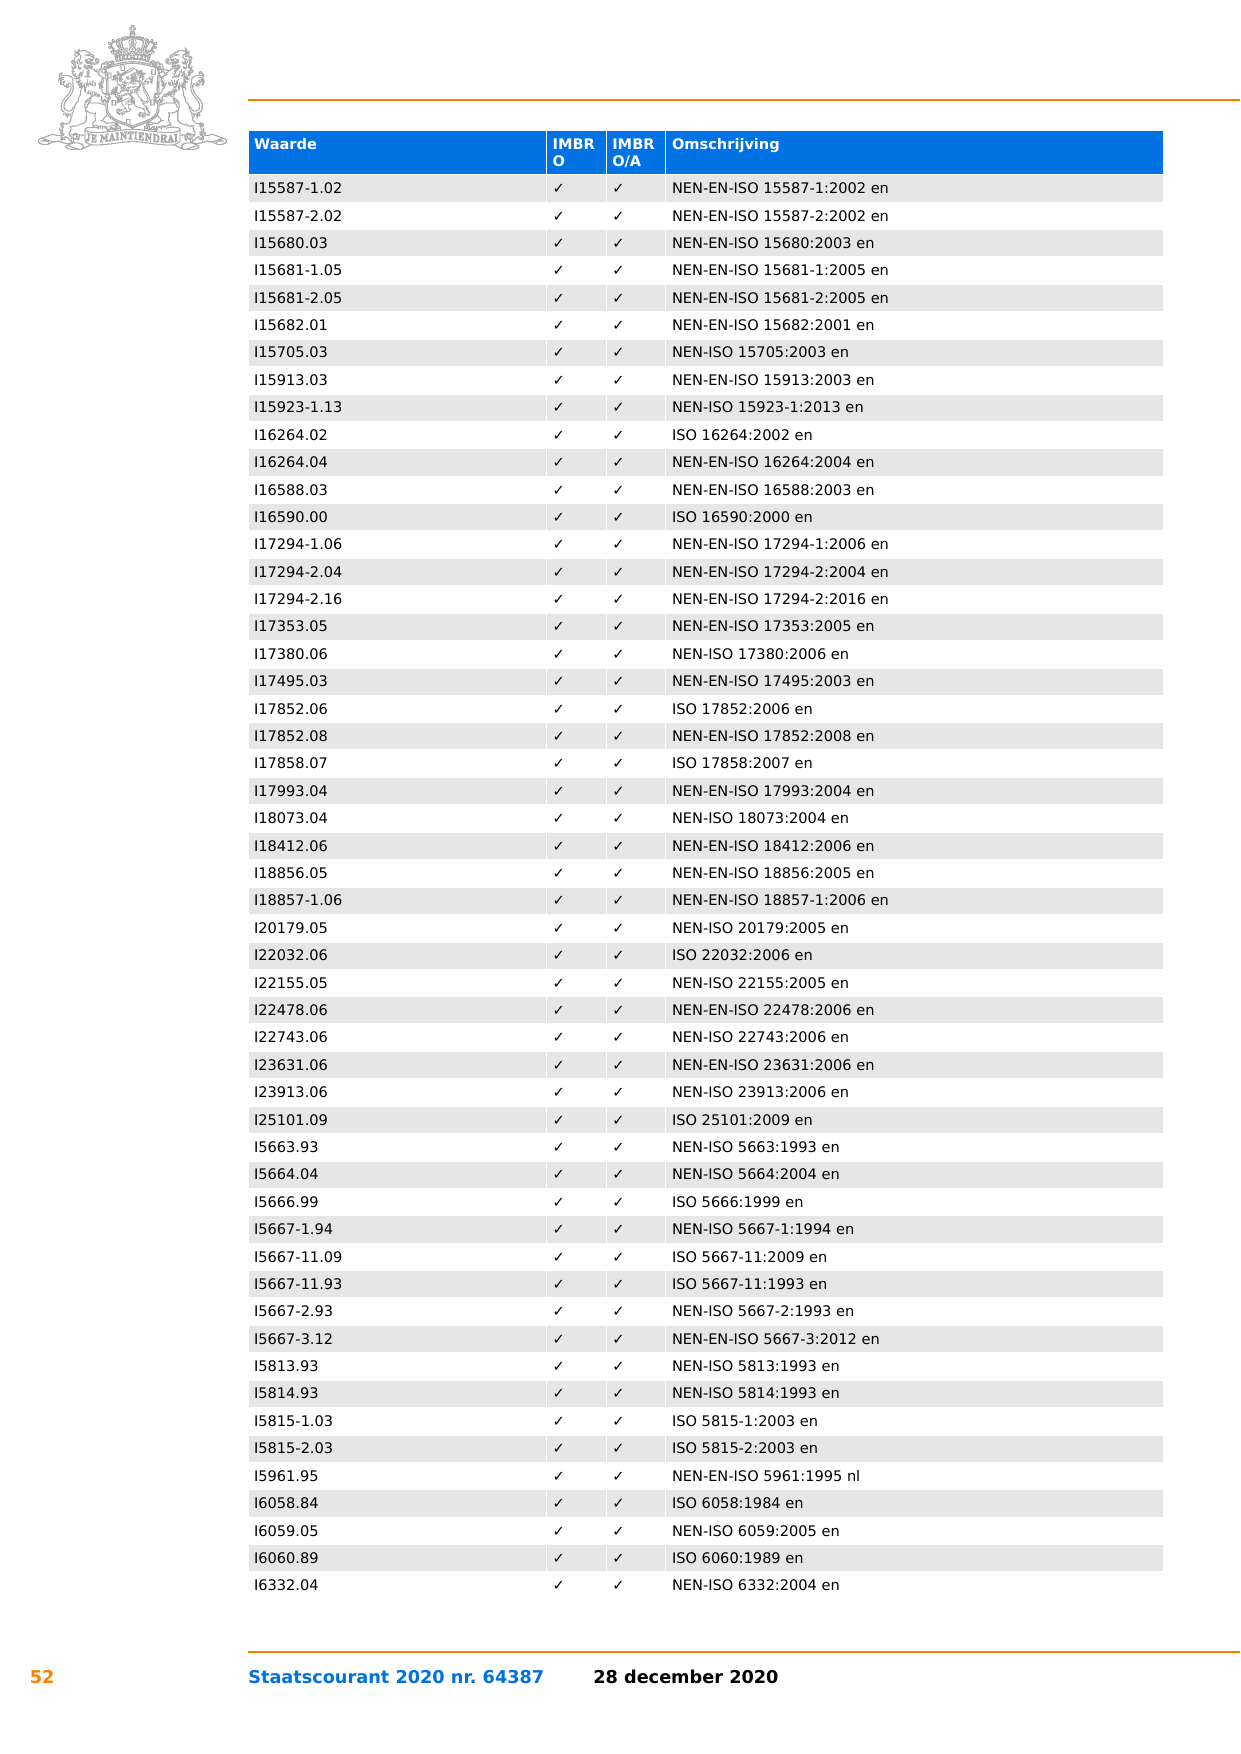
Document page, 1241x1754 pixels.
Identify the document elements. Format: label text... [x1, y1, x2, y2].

table_cell ✓ [607, 395, 665, 421]
table_cell I23913.06 [249, 1079, 546, 1106]
table_cell ✓ [547, 723, 606, 749]
table_cell I25101.09 [249, 1107, 546, 1133]
table_cell ✓ [607, 805, 665, 832]
table_cell ISO 17852:2006 en [666, 696, 1163, 722]
table_cell ✓ [607, 1079, 665, 1106]
table_cell I17294-1.06 [249, 531, 546, 558]
table_cell I15587-1.02 [249, 175, 546, 202]
table_cell NEN-EN-ISO 17294-1:2006 en [666, 531, 1163, 558]
table_cell ✓ [547, 449, 606, 476]
table_cell I15913.03 [249, 367, 546, 393]
table_cell I23631.06 [249, 1052, 546, 1078]
table_cell ✓ [547, 504, 606, 530]
table_cell I5667-1.94 [249, 1216, 546, 1243]
table_cell ✓ [607, 1216, 665, 1243]
table_cell ✓ [607, 175, 665, 202]
table_cell I22743.06 [249, 1025, 546, 1051]
table_cell I18856.05 [249, 860, 546, 887]
table_cell ✓ [547, 1573, 606, 1599]
table_cell ✓ [547, 696, 606, 722]
table_cell I5663.93 [249, 1134, 546, 1161]
table_cell ✓ [547, 1490, 606, 1517]
table_cell ISO 5815-2:2003 en [666, 1436, 1163, 1462]
table_cell I18857-1.06 [249, 888, 546, 914]
table_cell ✓ [607, 477, 665, 503]
table_cell I5815-1.03 [249, 1408, 546, 1434]
table_cell I16264.04 [249, 449, 546, 476]
table_cell ✓ [607, 1408, 665, 1434]
table_cell NEN-ISO 5813:1993 en [666, 1353, 1163, 1380]
table_cell ✓ [547, 1408, 606, 1434]
table_cell ✓ [547, 1162, 606, 1188]
table_cell ✓ [547, 860, 606, 887]
table_cell I6059.05 [249, 1518, 546, 1544]
table_cell ✓ [547, 1134, 606, 1161]
table_cell ✓ [607, 669, 665, 695]
table_cell ISO 6058:1984 en [666, 1490, 1163, 1517]
table_cell ✓ [547, 1244, 606, 1270]
table_cell I17993.04 [249, 778, 546, 804]
table_cell I17495.03 [249, 669, 546, 695]
table_cell NEN-EN-ISO 15587-2:2002 en [666, 203, 1163, 229]
table_cell NEN-ISO 20179:2005 en [666, 915, 1163, 941]
table_cell I17852.08 [249, 723, 546, 749]
picture [38, 25, 227, 150]
table_cell ✓ [547, 1189, 606, 1215]
table_cell NEN-EN-ISO 15681-2:2005 en [666, 285, 1163, 311]
table_cell ✓ [607, 1299, 665, 1325]
table_cell ✓ [547, 312, 606, 339]
table_cell I5667-11.09 [249, 1244, 546, 1270]
table_cell I15705.03 [249, 340, 546, 366]
table_cell ✓ [547, 340, 606, 366]
table_cell I15587-2.02 [249, 203, 546, 229]
table_cell NEN-EN-ISO 17852:2008 en [666, 723, 1163, 749]
table_cell ✓ [607, 1326, 665, 1352]
table_cell NEN-EN-ISO 23631:2006 en [666, 1052, 1163, 1078]
table_cell ✓ [607, 970, 665, 996]
table_cell NEN-ISO 15705:2003 en [666, 340, 1163, 366]
table_cell I16588.03 [249, 477, 546, 503]
table_cell I6058.84 [249, 1490, 546, 1517]
table_cell I16590.00 [249, 504, 546, 530]
table_cell ✓ [607, 641, 665, 667]
table_cell ✓ [607, 1518, 665, 1544]
table_cell ✓ [547, 1025, 606, 1051]
table_cell NEN-EN-ISO 18412:2006 en [666, 833, 1163, 859]
table_cell ✓ [607, 559, 665, 585]
table_cell ISO 25101:2009 en [666, 1107, 1163, 1133]
table_cell I5815-2.03 [249, 1436, 546, 1462]
table_cell ✓ [607, 1381, 665, 1407]
table_cell I17294-2.04 [249, 559, 546, 585]
table_cell NEN-EN-ISO 5667-3:2012 en [666, 1326, 1163, 1352]
table_cell ✓ [607, 888, 665, 914]
table_cell ✓ [607, 531, 665, 558]
table_cell NEN-EN-ISO 22478:2006 en [666, 997, 1163, 1023]
table_cell I22032.06 [249, 943, 546, 969]
table_cell NEN-EN-ISO 17353:2005 en [666, 614, 1163, 640]
table_cell I5664.04 [249, 1162, 546, 1188]
table_cell ✓ [547, 422, 606, 448]
table_cell ✓ [607, 1107, 665, 1133]
table_header IMBRO [547, 131, 606, 174]
table_cell I18073.04 [249, 805, 546, 832]
table_cell I5667-3.12 [249, 1326, 546, 1352]
table_cell ✓ [607, 367, 665, 393]
table_cell ✓ [607, 586, 665, 613]
table_cell I5666.99 [249, 1189, 546, 1215]
table_cell ✓ [607, 614, 665, 640]
table_cell I17858.07 [249, 751, 546, 777]
table_cell I5667-11.93 [249, 1271, 546, 1297]
table_header IMBRO/A [607, 131, 665, 174]
table_cell ✓ [607, 997, 665, 1023]
table_cell ✓ [547, 1463, 606, 1489]
table_cell ✓ [547, 175, 606, 202]
table_cell ✓ [547, 477, 606, 503]
table_cell NEN-EN-ISO 15913:2003 en [666, 367, 1163, 393]
table_cell ✓ [607, 449, 665, 476]
table_cell ✓ [607, 833, 665, 859]
table_cell ✓ [547, 970, 606, 996]
table_cell ✓ [547, 1326, 606, 1352]
table_cell ✓ [607, 504, 665, 530]
table_header Omschrijving [666, 131, 1163, 174]
table_cell I17852.06 [249, 696, 546, 722]
table_cell ✓ [547, 943, 606, 969]
table_cell I15682.01 [249, 312, 546, 339]
table_cell NEN-EN-ISO 17993:2004 en [666, 778, 1163, 804]
table_cell NEN-ISO 6332:2004 en [666, 1573, 1163, 1599]
table_cell ✓ [547, 1353, 606, 1380]
table_cell NEN-EN-ISO 15682:2001 en [666, 312, 1163, 339]
table_cell ✓ [547, 915, 606, 941]
table_cell NEN-EN-ISO 5961:1995 nl [666, 1463, 1163, 1489]
table_cell ✓ [607, 1134, 665, 1161]
table_cell NEN-ISO 22743:2006 en [666, 1025, 1163, 1051]
table_cell NEN-ISO 23913:2006 en [666, 1079, 1163, 1106]
table_cell ✓ [547, 833, 606, 859]
table_cell ✓ [547, 614, 606, 640]
table_cell ✓ [607, 860, 665, 887]
table_cell ✓ [607, 1052, 665, 1078]
table_header Waarde [249, 131, 546, 174]
table_cell ✓ [607, 258, 665, 284]
table_cell I15681-2.05 [249, 285, 546, 311]
table_cell ✓ [607, 312, 665, 339]
table_cell ✓ [547, 1436, 606, 1462]
table_cell I22478.06 [249, 997, 546, 1023]
table_cell ✓ [547, 1271, 606, 1297]
table_cell ✓ [547, 203, 606, 229]
table_cell I17353.05 [249, 614, 546, 640]
table_cell I17380.06 [249, 641, 546, 667]
table_cell ISO 22032:2006 en [666, 943, 1163, 969]
table_cell ✓ [547, 778, 606, 804]
table_cell I5667-2.93 [249, 1299, 546, 1325]
table_cell ISO 6060:1989 en [666, 1545, 1163, 1571]
table_cell NEN-ISO 22155:2005 en [666, 970, 1163, 996]
table_cell ✓ [547, 1299, 606, 1325]
table_cell ✓ [607, 1353, 665, 1380]
table_cell ISO 5815-1:2003 en [666, 1408, 1163, 1434]
table_cell I15681-1.05 [249, 258, 546, 284]
table_cell I16264.02 [249, 422, 546, 448]
table_cell I6060.89 [249, 1545, 546, 1571]
table_cell NEN-EN-ISO 17294-2:2004 en [666, 559, 1163, 585]
table_cell NEN-ISO 5664:2004 en [666, 1162, 1163, 1188]
table_cell ✓ [607, 1463, 665, 1489]
table_cell ISO 5666:1999 en [666, 1189, 1163, 1215]
table_cell ✓ [547, 367, 606, 393]
table_cell ✓ [547, 531, 606, 558]
table_cell ✓ [607, 778, 665, 804]
table_cell ✓ [547, 1216, 606, 1243]
table_cell I15680.03 [249, 230, 546, 256]
table_cell ✓ [607, 203, 665, 229]
table_cell ✓ [547, 586, 606, 613]
table_cell NEN-EN-ISO 16588:2003 en [666, 477, 1163, 503]
table_cell ✓ [607, 696, 665, 722]
table_cell I15923-1.13 [249, 395, 546, 421]
table_cell ✓ [547, 1381, 606, 1407]
table_cell ✓ [607, 285, 665, 311]
table_cell I5813.93 [249, 1353, 546, 1380]
table_cell NEN-EN-ISO 17294-2:2016 en [666, 586, 1163, 613]
table_cell ✓ [607, 943, 665, 969]
table_cell ✓ [607, 1436, 665, 1462]
table_cell ✓ [607, 1271, 665, 1297]
table_cell ✓ [547, 751, 606, 777]
table_cell ISO 5667-11:1993 en [666, 1271, 1163, 1297]
table_cell ✓ [607, 1573, 665, 1599]
table_cell ✓ [547, 559, 606, 585]
table_cell ✓ [607, 1025, 665, 1051]
table_cell NEN-ISO 5667-1:1994 en [666, 1216, 1163, 1243]
table_cell NEN-EN-ISO 15681-1:2005 en [666, 258, 1163, 284]
table_cell NEN-ISO 17380:2006 en [666, 641, 1163, 667]
table_cell NEN-EN-ISO 18856:2005 en [666, 860, 1163, 887]
table_cell ✓ [547, 997, 606, 1023]
table_cell NEN-EN-ISO 17495:2003 en [666, 669, 1163, 695]
table_cell ✓ [607, 340, 665, 366]
table_cell ✓ [607, 915, 665, 941]
table_cell I5814.93 [249, 1381, 546, 1407]
table_cell NEN-EN-ISO 18857-1:2006 en [666, 888, 1163, 914]
table_cell ✓ [547, 1518, 606, 1544]
table_cell ✓ [607, 751, 665, 777]
table_cell NEN-ISO 18073:2004 en [666, 805, 1163, 832]
table_cell ✓ [607, 1162, 665, 1188]
table_cell ✓ [547, 285, 606, 311]
table_cell NEN-ISO 5663:1993 en [666, 1134, 1163, 1161]
table_cell ✓ [547, 805, 606, 832]
table_cell I17294-2.16 [249, 586, 546, 613]
table_cell I5961.95 [249, 1463, 546, 1489]
table_cell NEN-EN-ISO 15680:2003 en [666, 230, 1163, 256]
table_cell ✓ [607, 1545, 665, 1571]
table_cell ✓ [547, 669, 606, 695]
table_cell ✓ [547, 641, 606, 667]
table_cell ISO 17858:2007 en [666, 751, 1163, 777]
table_cell I22155.05 [249, 970, 546, 996]
table_cell NEN-EN-ISO 15587-1:2002 en [666, 175, 1163, 202]
table_cell ✓ [607, 1244, 665, 1270]
table_cell ISO 16264:2002 en [666, 422, 1163, 448]
table_cell I18412.06 [249, 833, 546, 859]
table_cell ✓ [607, 422, 665, 448]
table_cell ISO 5667-11:2009 en [666, 1244, 1163, 1270]
table_cell ✓ [547, 258, 606, 284]
table_cell ✓ [547, 1079, 606, 1106]
table_cell ISO 16590:2000 en [666, 504, 1163, 530]
table_cell NEN-ISO 5814:1993 en [666, 1381, 1163, 1407]
table_cell ✓ [547, 1052, 606, 1078]
table_cell I6332.04 [249, 1573, 546, 1599]
table_cell ✓ [547, 1107, 606, 1133]
table_cell NEN-EN-ISO 16264:2004 en [666, 449, 1163, 476]
table_cell ✓ [547, 395, 606, 421]
table_cell ✓ [547, 888, 606, 914]
table_cell NEN-ISO 5667-2:1993 en [666, 1299, 1163, 1325]
table_cell ✓ [607, 230, 665, 256]
table_cell NEN-ISO 15923-1:2013 en [666, 395, 1163, 421]
table_cell ✓ [547, 1545, 606, 1571]
table_cell NEN-ISO 6059:2005 en [666, 1518, 1163, 1544]
table_cell ✓ [607, 1189, 665, 1215]
table_cell ✓ [547, 230, 606, 256]
table_cell ✓ [607, 1490, 665, 1517]
table_cell ✓ [607, 723, 665, 749]
table_cell I20179.05 [249, 915, 546, 941]
